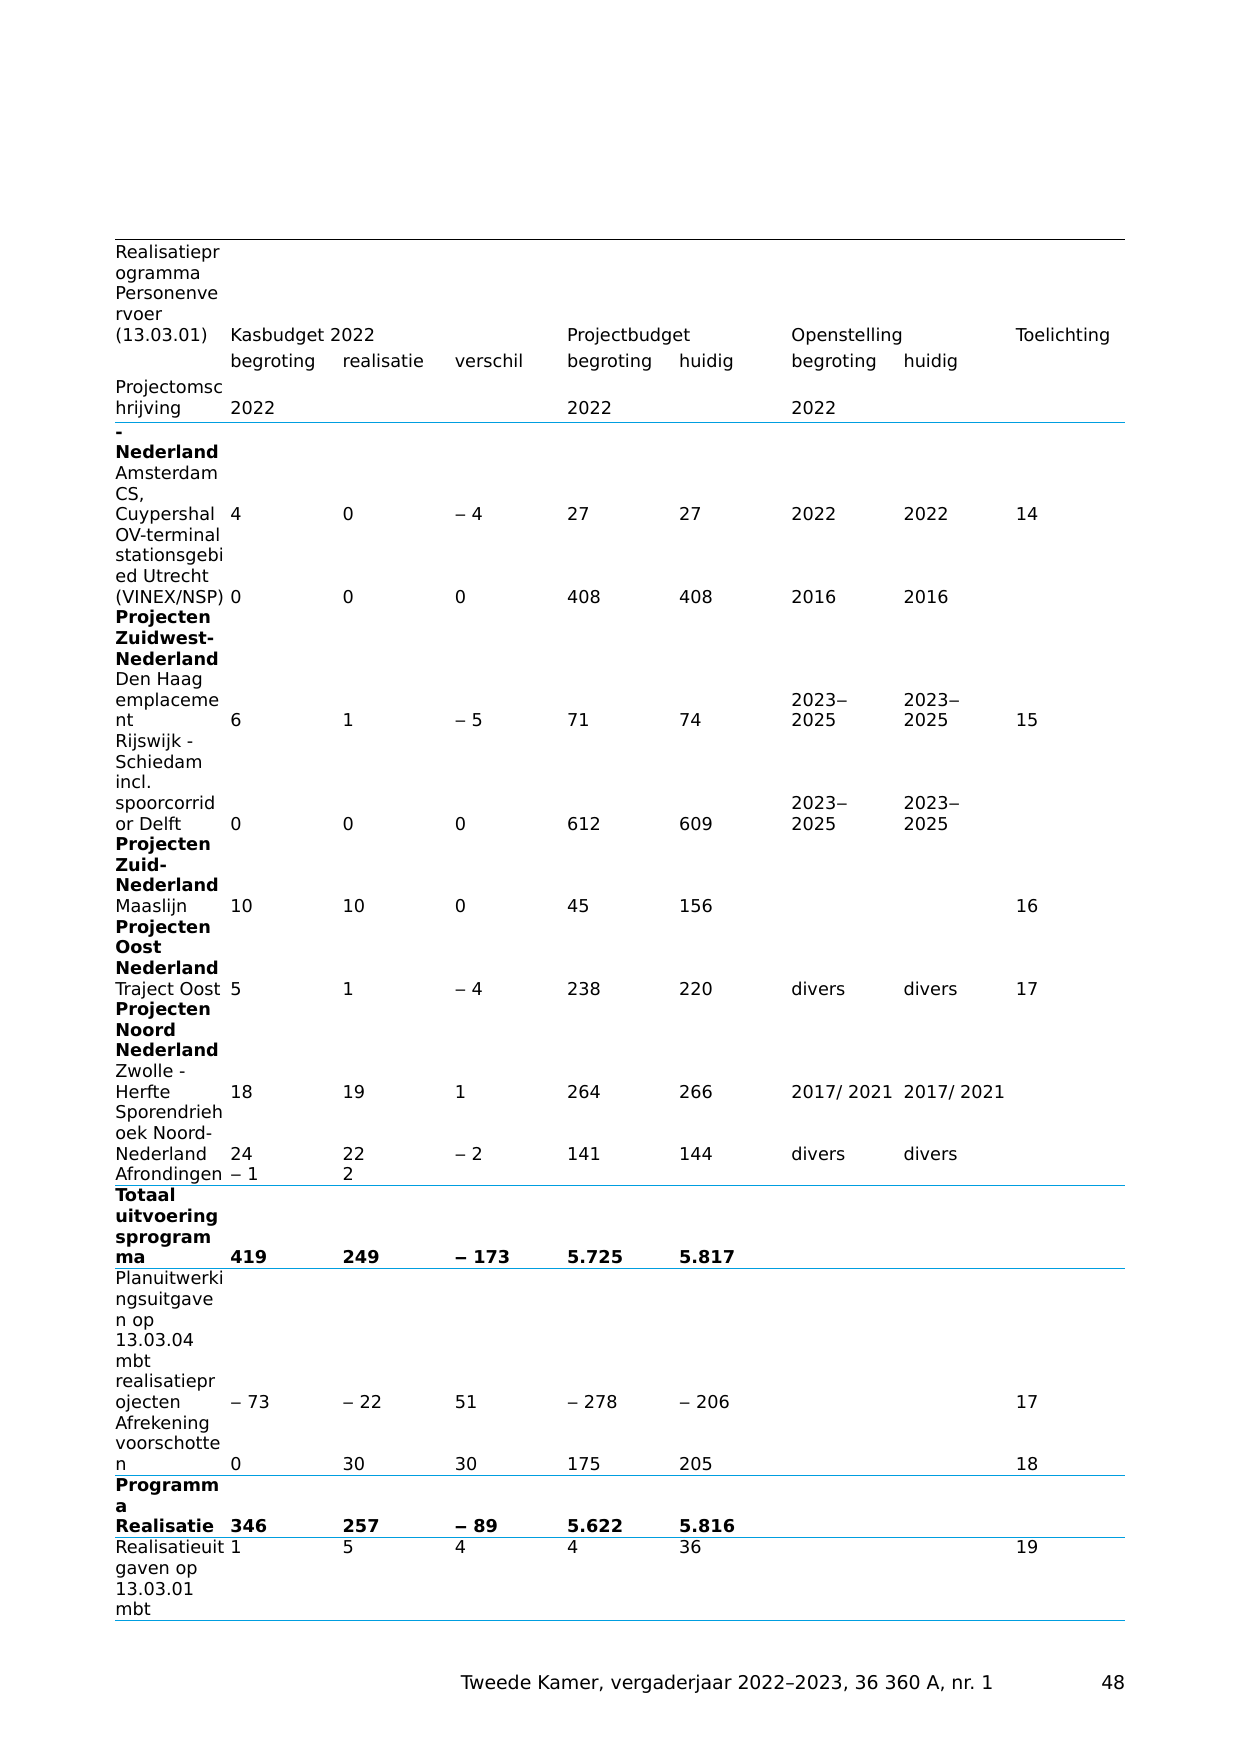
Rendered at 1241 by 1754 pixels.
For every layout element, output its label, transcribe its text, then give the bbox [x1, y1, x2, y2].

table_cell 36 [676, 1538, 788, 1620]
table_cell [788, 1476, 900, 1537]
table_cell Openstelling [788, 240, 1013, 348]
table_cell [227, 423, 339, 463]
table_cell 45 [564, 896, 676, 917]
table_cell Realisatieprogramma Personenvervoer (13.03.01) [115, 240, 227, 348]
table_cell [1013, 834, 1125, 896]
table_cell 220 [676, 979, 788, 999]
table_cell Toelichting [1013, 240, 1125, 348]
table_cell [788, 896, 900, 917]
table_cell 0 [452, 731, 564, 834]
table_cell [227, 999, 339, 1061]
table_cell 266 [676, 1061, 788, 1102]
table_cell 19 [340, 1061, 452, 1102]
table_cell Realisatieuitgaven op 13.03.01 mbt [115, 1538, 227, 1620]
table_cell [900, 1186, 1013, 1268]
table_cell 10 [227, 896, 339, 917]
table_cell 10 [340, 896, 452, 917]
table_cell 30 [340, 1413, 452, 1474]
table_cell 2 [340, 1164, 452, 1185]
table_cell 1 [227, 1538, 339, 1620]
table_cell [1013, 1186, 1125, 1268]
table_cell 2023‒ 2025 [900, 731, 1013, 834]
table_cell Projecten Oost Nederland [115, 917, 227, 978]
table_cell [340, 423, 452, 463]
table_cell 71 [564, 669, 676, 731]
table_cell [564, 999, 676, 1061]
table_cell [452, 999, 564, 1061]
table_cell Kasbudget 2022 [227, 240, 564, 348]
table_cell 19 [1013, 1538, 1125, 1620]
table_cell 5.725 [564, 1186, 676, 1268]
table_cell [676, 999, 788, 1061]
table_cell 5.622 [564, 1476, 676, 1537]
table_cell [900, 896, 1013, 917]
table_cell 238 [564, 979, 676, 999]
table_cell 408 [564, 525, 676, 607]
table_cell ‒ 4 [452, 463, 564, 525]
table_cell 249 [340, 1186, 452, 1268]
table_cell ‒ 4 [452, 979, 564, 999]
table_cell [340, 607, 452, 669]
table_cell [564, 607, 676, 669]
table_cell [1013, 731, 1125, 834]
table_cell [227, 607, 339, 669]
table_cell 1 [452, 1061, 564, 1102]
table_cell [788, 1269, 900, 1413]
table_cell [676, 917, 788, 978]
table_cell divers [900, 1102, 1013, 1164]
table_cell [900, 1538, 1013, 1620]
table_cell 51 [452, 1269, 564, 1413]
table_cell [788, 607, 900, 669]
table_cell 4 [564, 1538, 676, 1620]
table_cell Projecten Zuid-Nederland [115, 834, 227, 896]
table_cell Projectomschrijving [115, 375, 227, 422]
table_cell 2023‒ 2025 [900, 669, 1013, 731]
table_cell [1013, 1164, 1125, 1185]
table_cell 5 [340, 1538, 452, 1620]
table_cell 1 [340, 669, 452, 731]
table_cell Amsterdam CS, Cuypershal [115, 463, 227, 525]
table_cell 0 [340, 731, 452, 834]
table_cell [900, 917, 1013, 978]
table_cell 0 [452, 525, 564, 607]
table_cell 609 [676, 731, 788, 834]
table_cell divers [788, 979, 900, 999]
table_cell [452, 834, 564, 896]
table_cell ‒ 5 [452, 669, 564, 731]
table_cell 408 [676, 525, 788, 607]
table_cell Sporendriehoek Noord-Nederland [115, 1102, 227, 1164]
table_cell Zwolle - Herfte [115, 1061, 227, 1102]
table_cell Afrondingen [115, 1164, 227, 1185]
table_cell 22 [340, 1102, 452, 1164]
table_cell [564, 834, 676, 896]
table_cell [1013, 917, 1125, 978]
table_cell Afrekening voorschotten [115, 1413, 227, 1474]
table_cell [452, 607, 564, 669]
table_cell [340, 999, 452, 1061]
table_cell 4 [452, 1538, 564, 1620]
table_cell 74 [676, 669, 788, 731]
table_cell [227, 917, 339, 978]
table_cell 175 [564, 1413, 676, 1474]
table_cell huidig [676, 348, 788, 374]
table_cell [788, 917, 900, 978]
table_cell 18 [1013, 1413, 1125, 1474]
table_cell ‒ 22 [340, 1269, 452, 1413]
table_cell 144 [676, 1102, 788, 1164]
table_cell divers [788, 1102, 900, 1164]
table_cell 612 [564, 731, 676, 834]
table_cell [676, 834, 788, 896]
table_cell begroting [788, 348, 900, 374]
table_cell 2023‒ 2025 [788, 669, 900, 731]
table_cell 18 [227, 1061, 339, 1102]
table_cell 2016 [788, 525, 900, 607]
table_cell begroting [564, 348, 676, 374]
table_cell [900, 1413, 1013, 1474]
table_cell [452, 423, 564, 463]
table_cell [788, 1186, 900, 1268]
table_cell Planuitwerkingsuitgaven op 13.03.04 mbt realisatieprojecten [115, 1269, 227, 1413]
table_cell ‒ 73 [227, 1269, 339, 1413]
table_cell 419 [227, 1186, 339, 1268]
table_cell Rijswijk - Schiedam incl. spoorcorridor Delft [115, 731, 227, 834]
table_cell 27 [676, 463, 788, 525]
table_cell [900, 607, 1013, 669]
table_cell [452, 375, 564, 422]
table_cell [788, 1164, 900, 1185]
table_cell realisatie [340, 348, 452, 374]
table_cell 346 [227, 1476, 339, 1537]
table_cell 0 [340, 525, 452, 607]
table_cell 5 [227, 979, 339, 999]
table_cell 0 [227, 731, 339, 834]
table_cell 2017/ 2021 [788, 1061, 900, 1102]
table_cell 2023‒ 2025 [788, 731, 900, 834]
table_cell [676, 1164, 788, 1185]
table_cell [900, 1476, 1013, 1537]
table_cell [564, 1164, 676, 1185]
table_cell [1013, 423, 1125, 463]
table_cell [340, 375, 452, 422]
table_cell [788, 1413, 900, 1474]
table_cell [1013, 999, 1125, 1061]
table_cell [676, 607, 788, 669]
table_cell 16 [1013, 896, 1125, 917]
table_cell ‒ 89 [452, 1476, 564, 1537]
table_cell begroting [227, 348, 339, 374]
table_cell 0 [227, 525, 339, 607]
table_cell [788, 423, 900, 463]
table_cell [1013, 1476, 1125, 1537]
table_cell [1013, 348, 1125, 374]
table_cell [676, 423, 788, 463]
table_cell ‒ 2 [452, 1102, 564, 1164]
table_cell [900, 1164, 1013, 1185]
table_cell 17 [1013, 1269, 1125, 1413]
table_cell [1013, 375, 1125, 422]
table_cell [900, 999, 1013, 1061]
table_cell 2017/ 2021 [900, 1061, 1013, 1102]
table_cell [1013, 607, 1125, 669]
table_cell [340, 917, 452, 978]
table_cell [900, 375, 1013, 422]
table_cell 205 [676, 1413, 788, 1474]
table_cell 141 [564, 1102, 676, 1164]
table_cell huidig [900, 348, 1013, 374]
table_cell [452, 917, 564, 978]
table_cell 257 [340, 1476, 452, 1537]
table_cell ‒ 173 [452, 1186, 564, 1268]
table_cell [900, 423, 1013, 463]
table_cell 27 [564, 463, 676, 525]
table_cell [1013, 1102, 1125, 1164]
table_cell [564, 917, 676, 978]
table_cell 2022 [788, 375, 900, 422]
table_cell 15 [1013, 669, 1125, 731]
table_cell Traject Oost [115, 979, 227, 999]
table_cell 6 [227, 669, 339, 731]
table_cell [452, 1164, 564, 1185]
table_cell 2022 [564, 375, 676, 422]
table_cell ‒ 1 [227, 1164, 339, 1185]
table_cell 2016 [900, 525, 1013, 607]
table_cell [900, 1269, 1013, 1413]
table_cell [1013, 1061, 1125, 1102]
table_cell verschil [452, 348, 564, 374]
table_cell [1013, 525, 1125, 607]
table_cell 24 [227, 1102, 339, 1164]
table_cell Projecten Zuidwest-Nederland [115, 607, 227, 669]
table_cell 14 [1013, 463, 1125, 525]
table_cell 1 [340, 979, 452, 999]
table_cell 264 [564, 1061, 676, 1102]
table_cell Den Haag emplacement [115, 669, 227, 731]
table_cell [788, 999, 900, 1061]
table_cell ‒ 206 [676, 1269, 788, 1413]
table_cell Projecten Noord Nederland [115, 999, 227, 1061]
table_cell 4 [227, 463, 339, 525]
table_cell 2022 [227, 375, 339, 422]
table_cell Programma Realisatie [115, 1476, 227, 1537]
table_cell Nederland [115, 423, 227, 463]
table_cell Totaal uitvoeringsprogramma [115, 1186, 227, 1268]
table_cell OV-terminal stationsgebied Utrecht (VINEX/NSP) [115, 525, 227, 607]
table_cell 2022 [788, 463, 900, 525]
table_cell 30 [452, 1413, 564, 1474]
table_cell 0 [452, 896, 564, 917]
table_cell [340, 834, 452, 896]
table_cell [900, 834, 1013, 896]
table_cell 5.817 [676, 1186, 788, 1268]
table_cell [788, 1538, 900, 1620]
table_cell 2022 [900, 463, 1013, 525]
table_cell 156 [676, 896, 788, 917]
table_cell Projectbudget [564, 240, 788, 348]
table_header Tabel 24 projectoverzicht behorende bij 13.03.01: Realisatieprogramma Spoorwegen personenvervoer (bedragen x € 1 miljoen) [115, 191, 1125, 239]
table_cell 0 [227, 1413, 339, 1474]
table_cell [564, 423, 676, 463]
table_cell [227, 834, 339, 896]
table_cell ‒ 278 [564, 1269, 676, 1413]
table_cell 5.816 [676, 1476, 788, 1537]
table_cell 0 [340, 463, 452, 525]
table_cell [788, 834, 900, 896]
table_cell 17 [1013, 979, 1125, 999]
table_cell Maaslijn [115, 896, 227, 917]
table_cell [115, 348, 227, 374]
table_cell [676, 375, 788, 422]
table_cell divers [900, 979, 1013, 999]
